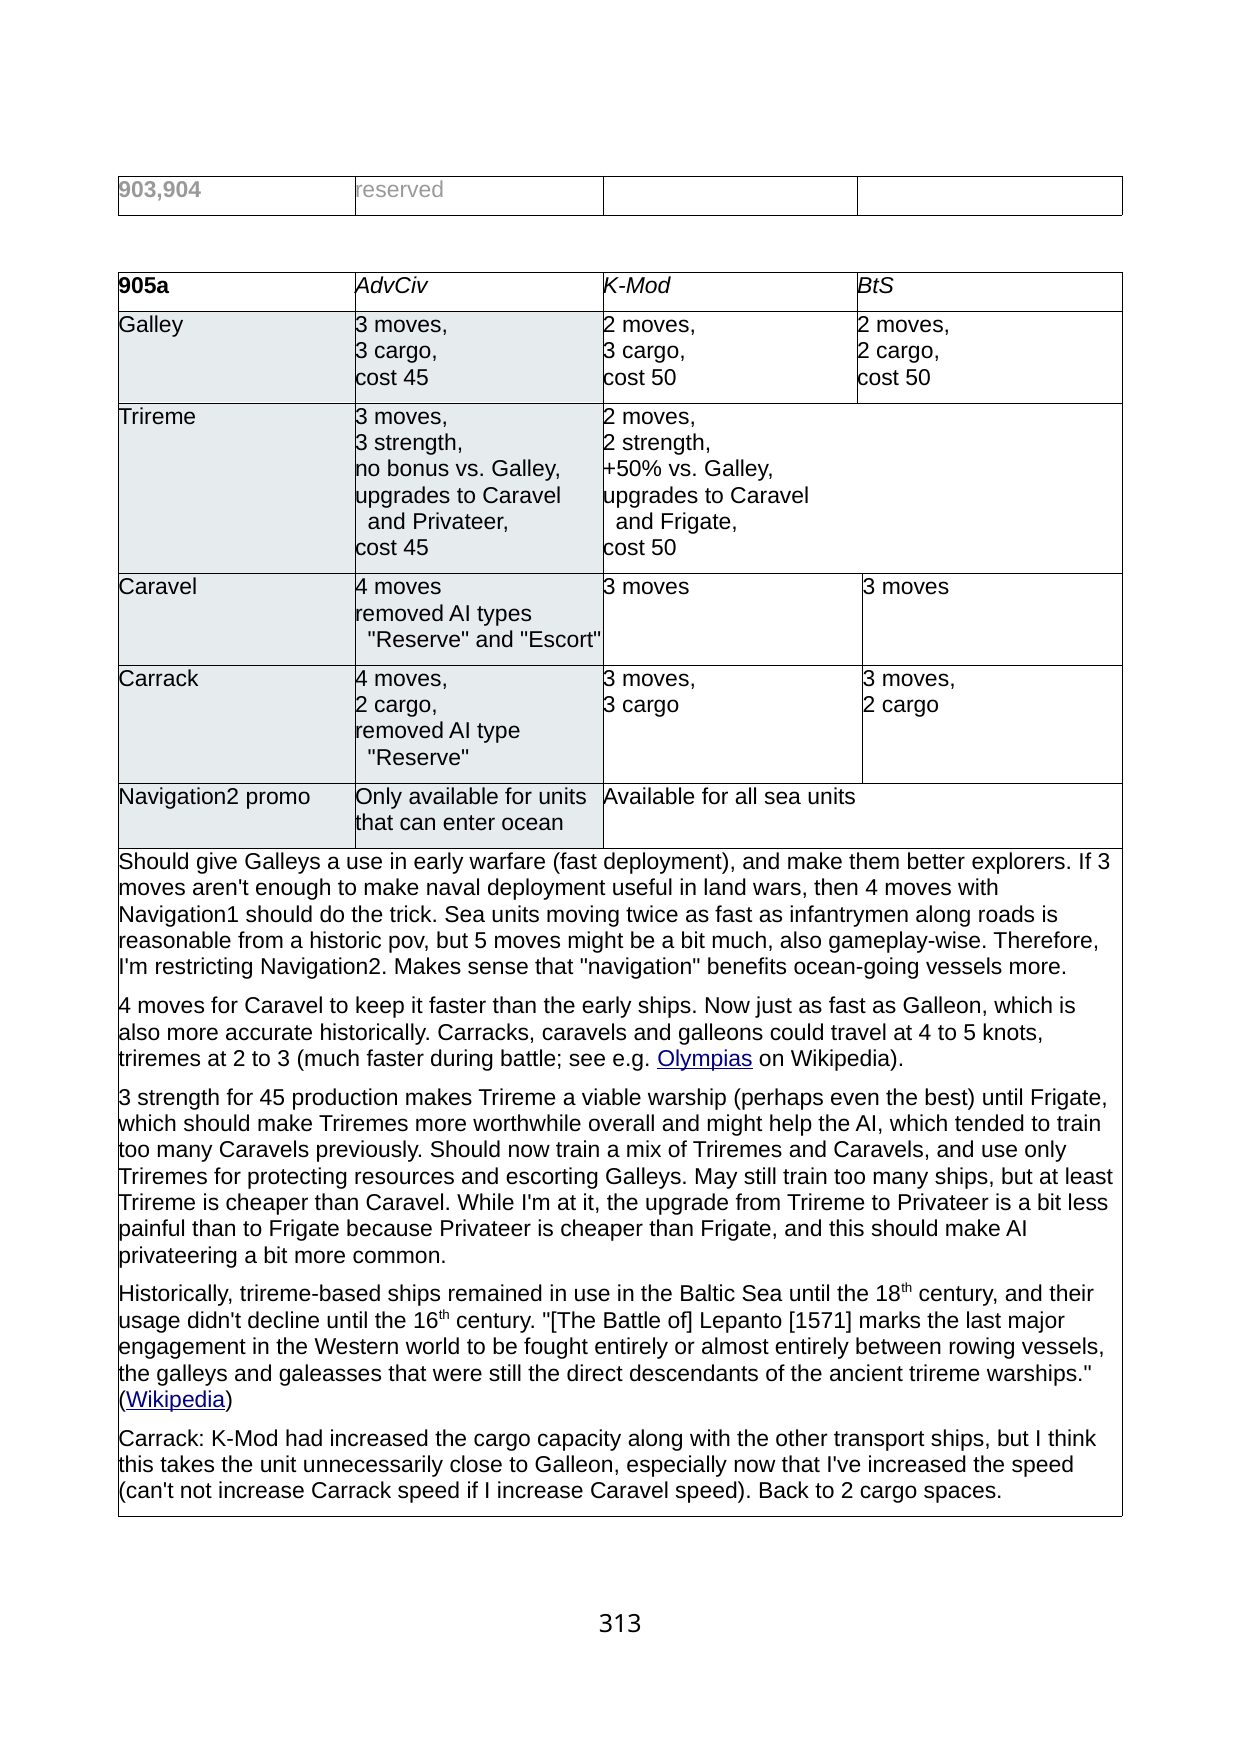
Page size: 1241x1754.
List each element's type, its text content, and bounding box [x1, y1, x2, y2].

table_cell Should give Galleys a use in early warfare (fast deployment), and make them better explorers. If 3 moves aren't enough to make naval deployment useful in land wars, then 4 moves with Navigation1 should do the trick. Sea units moving twice as fast as infantrymen along roads is reasonable from a historic pov, but 5 moves might be a bit much, also gameplay-wise. Therefore, I'm restricting Navigation2. Makes sense that "navigation" benefits ocean-going vessels more. 4 moves for Caravel to keep it faster than the early ships. Now just as fast as Galleon, which is also more accurate historically. Carracks, caravels and galleons could travel at 4 to 5 knots, triremes at 2 to 3 (much faster during battle; see e.g. Olympias on Wikipedia). 3 strength for 45 production makes Trireme a viable warship (perhaps even the best) until Frigate, which should make Triremes more worthwhile overall and might help the AI, which tended to train too many Caravels previously. Should now train a mix of Triremes and Caravels, and use only Triremes for protecting resources and escorting Galleys. May still train too many ships, but at least Trireme is cheaper than Caravel. While I'm at it, the upgrade from Trireme to Privateer is a bit less painful than to Frigate because Privateer is cheaper than Frigate, and this should make AI privateering a bit more common. Historically, trireme-based ships remained in use in the Baltic Sea until the 18th century, and their usage didn't decline until the 16th century. "[The Battle of] Lepanto [1571] marks the last major engagement in the Western world to be fought entirely or almost entirely between rowing vessels, the galleys and galeasses that were still the direct descendants of the ancient trireme warships." (Wikipedia) Carrack: K-Mod had increased the cargo capacity along with the other transport ships, but I think this takes the unit unnecessarily close to Galleon, especially now that I've increased the speed (can't not increase Carrack speed if I increase Caravel speed). Back to 2 cargo spaces. [119, 849, 1122, 1516]
table_cell 4 moves removed AI types "Reserve" and "Escort" [356, 574, 603, 665]
table_header [604, 177, 857, 214]
table_cell 3 moves, 3 strength, no bonus vs. Galley, upgrades to Caravel and Privateer, cost 45 [356, 404, 603, 573]
table_cell Caravel [119, 574, 355, 665]
table_header reserved [356, 177, 603, 214]
table_cell 3 moves, 3 cargo [604, 666, 862, 783]
table_cell 2 moves, 2 cargo, cost 50 [858, 312, 1122, 402]
table_header K-Mod [604, 273, 857, 311]
table_cell Available for all sea units [604, 784, 1122, 848]
table_cell 3 moves, 2 cargo [863, 666, 1122, 783]
table_cell 3 moves [604, 574, 862, 665]
table_cell Trireme [119, 404, 355, 573]
table_header [858, 177, 1122, 214]
table_cell 4 moves, 2 cargo, removed AI type "Reserve" [356, 666, 603, 783]
table_header BtS [858, 273, 1122, 311]
table_header 905a [119, 273, 355, 311]
table_header 903,904 [119, 177, 355, 214]
table_cell Carrack [119, 666, 355, 783]
table_cell Navigation2 promo [119, 784, 355, 848]
table_header AdvCiv [356, 273, 603, 311]
table_cell 2 moves, 2 strength, +50% vs. Galley, upgrades to Caravel and Frigate, cost 50 [604, 404, 1122, 573]
table_cell Only available for units that can enter ocean [356, 784, 603, 848]
table_cell Galley [119, 312, 355, 402]
table_cell 3 moves, 3 cargo, cost 45 [356, 312, 603, 402]
table_cell 3 moves [863, 574, 1122, 665]
table_cell 2 moves, 3 cargo, cost 50 [604, 312, 857, 402]
